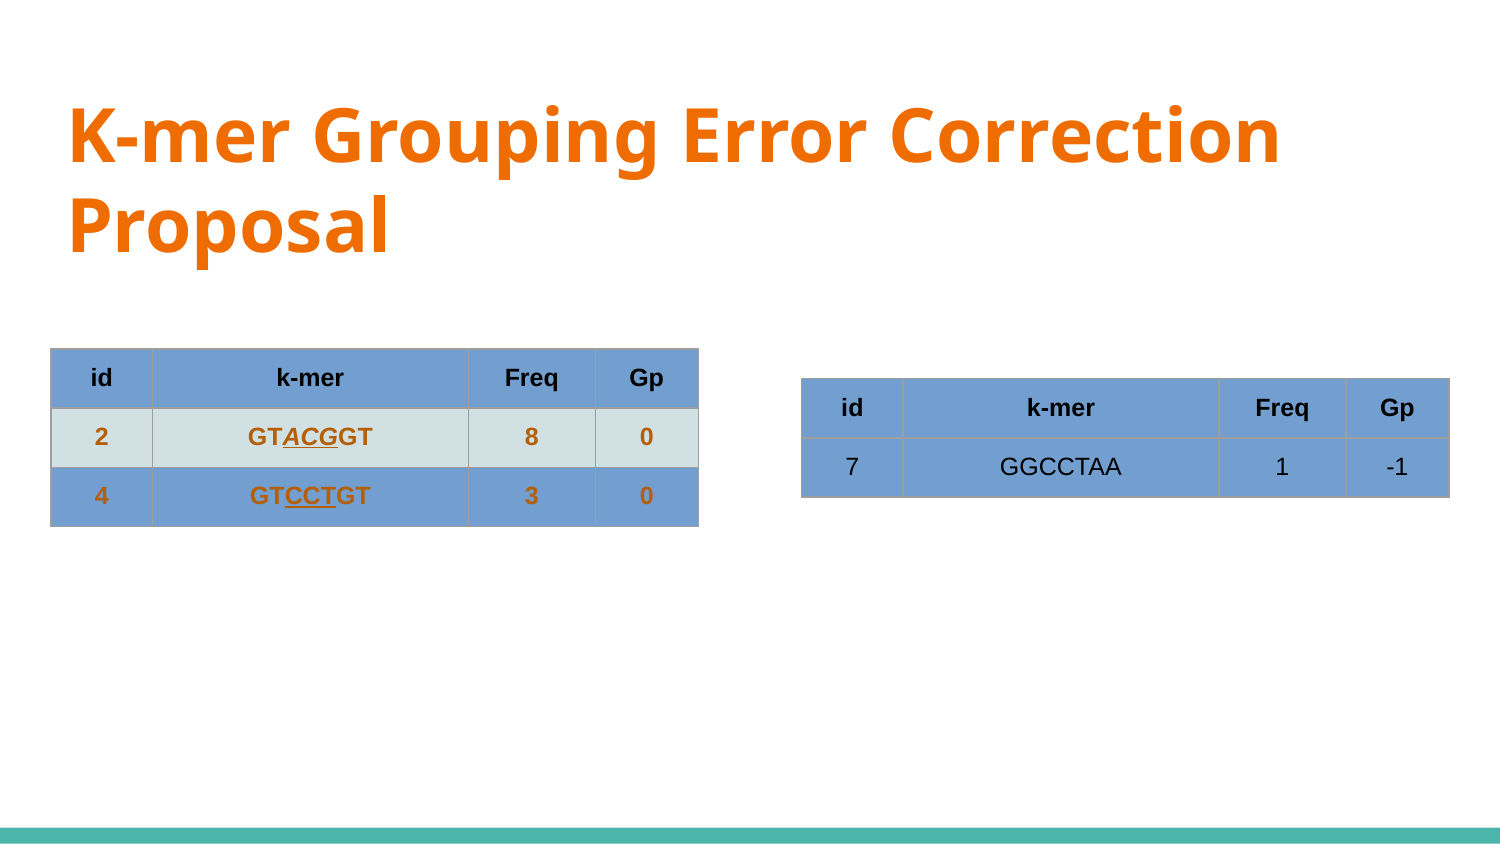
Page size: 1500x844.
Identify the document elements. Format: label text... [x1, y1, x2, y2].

table_cell GGCCTAA [904, 439, 1218, 496]
table_header Freq [1220, 379, 1345, 437]
table_cell 7 [802, 439, 902, 496]
table_cell 1 [1220, 439, 1345, 496]
table_cell 0 [596, 468, 698, 526]
table_cell 3 [469, 468, 595, 526]
title K-mer Grouping Error Correction Proposal [51, 72, 1449, 189]
table_header k-mer [904, 379, 1218, 437]
table_cell 8 [469, 409, 595, 467]
table_header id [52, 350, 152, 407]
table_header id [802, 379, 902, 437]
table_header Freq [469, 350, 595, 407]
table_header Gp [596, 350, 698, 407]
table_header Gp [1347, 379, 1448, 437]
table_header k-mer [153, 350, 468, 407]
table_cell GTACGGT [153, 409, 468, 467]
table_cell -1 [1347, 439, 1448, 496]
table_cell 0 [596, 409, 698, 467]
table_cell 4 [52, 468, 152, 526]
table_cell 2 [52, 409, 152, 467]
table_cell GTCCTGT [153, 468, 468, 526]
